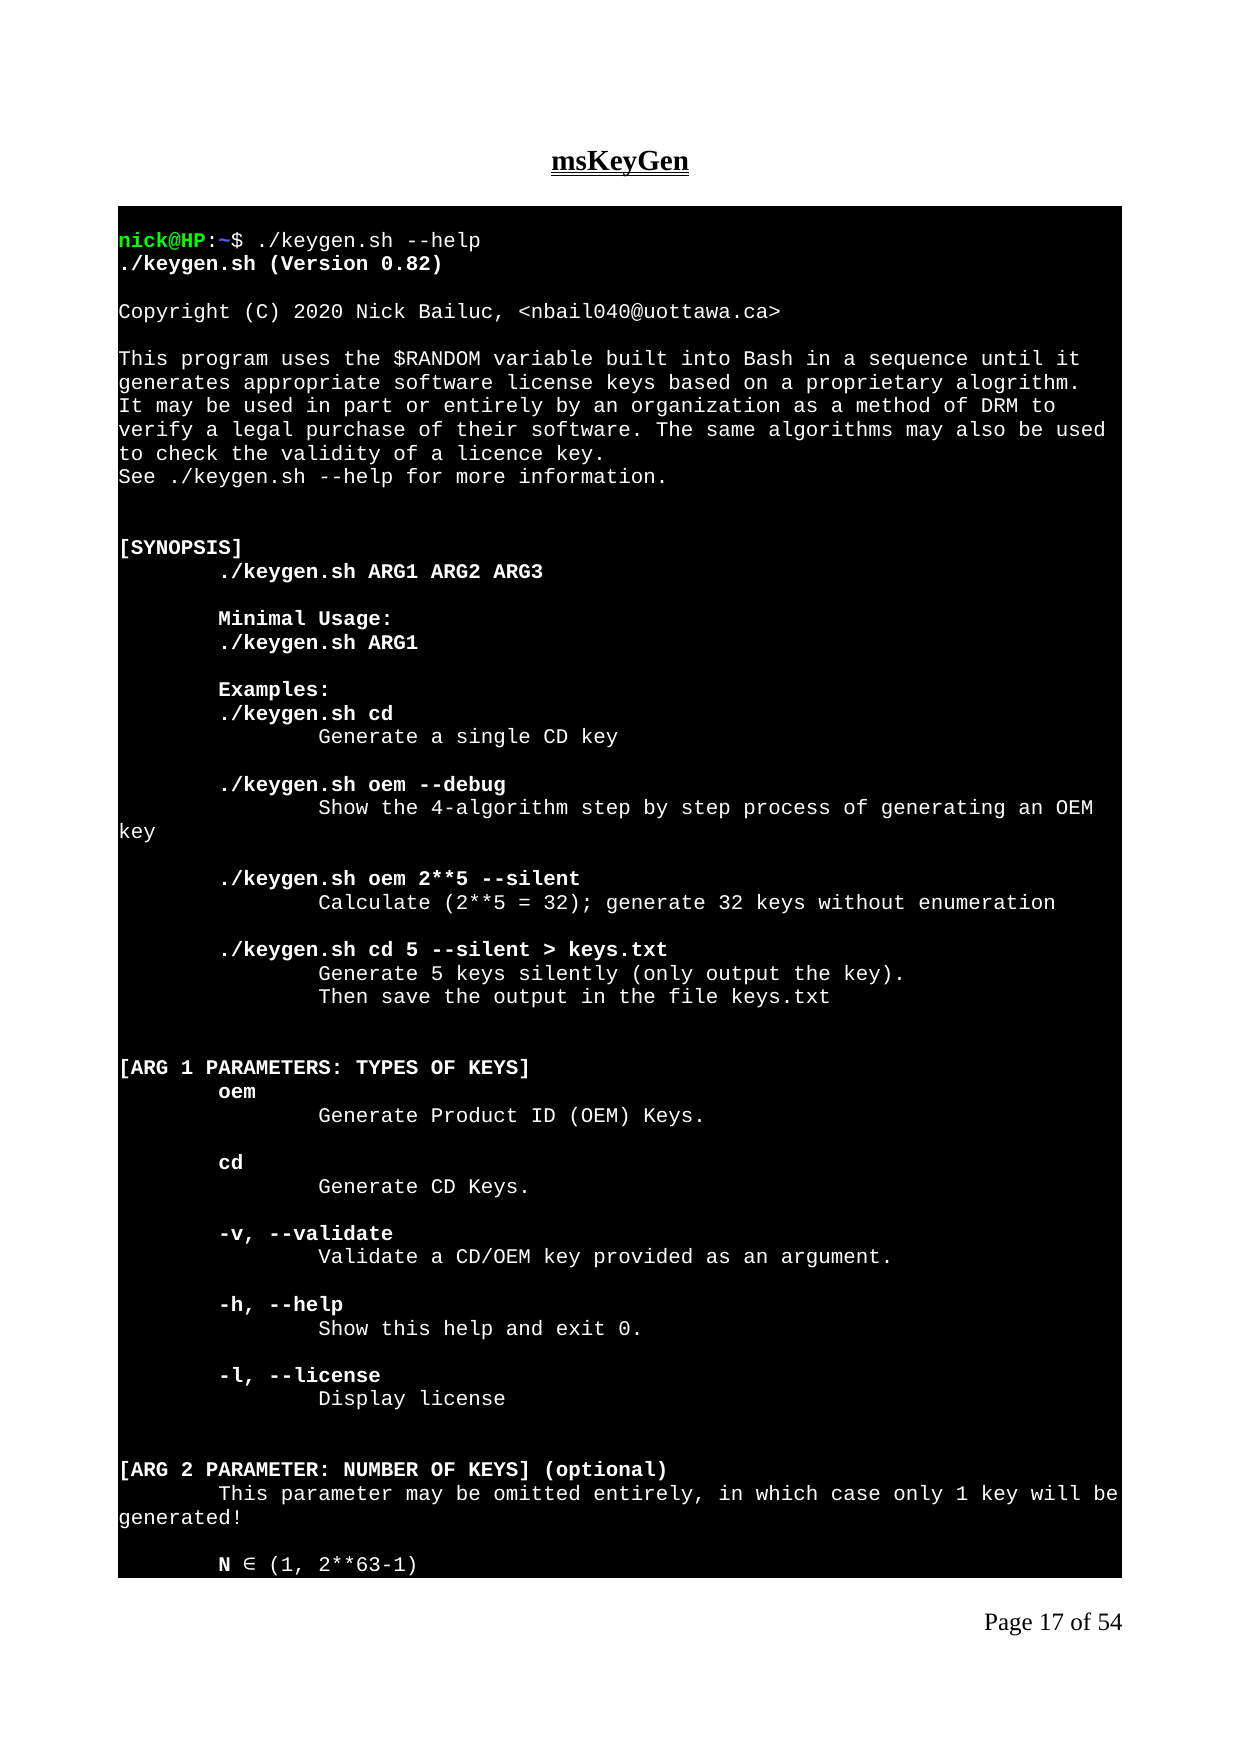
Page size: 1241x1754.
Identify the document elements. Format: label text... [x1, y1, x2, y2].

text [ARG 1 PARAMETERS: TYPES OF KEYS] [118, 1057, 1122, 1081]
text Show the 4-algorithm step by step process of generating an OEM key [118, 797, 1122, 844]
text ./keygen.sh oem 2**5 --silent [118, 868, 1122, 892]
text Show this help and exit 0. [118, 1317, 1122, 1341]
text ./keygen.sh (Version 0.82) [118, 253, 1122, 277]
text Minimal Usage: [118, 608, 1122, 632]
text Validate a CD/OEM key provided as an argument. [118, 1247, 1122, 1270]
text It may be used in part or entirely by an organization as a method of DRM to [118, 395, 1122, 419]
text Generate a single CD key [118, 726, 1122, 750]
text verify a legal purchase of their software. The same algorithms may also be used [118, 419, 1122, 443]
text Generate 5 keys silently (only output the key). [118, 963, 1122, 986]
text nick@HP:~$ ./keygen.sh --help [118, 230, 1122, 253]
text Then save the output in the file keys.txt [118, 986, 1122, 1010]
text -h, --help [118, 1294, 1122, 1317]
text See ./keygen.sh --help for more information. [118, 466, 1122, 490]
text -l, --license [118, 1365, 1122, 1388]
text Examples: [118, 679, 1122, 703]
text to check the validity of a licence key. [118, 443, 1122, 466]
text ./keygen.sh ARG1 ARG2 ARG3 [118, 561, 1122, 584]
text generates appropriate software license keys based on a proprietary alogrithm. [118, 372, 1122, 395]
text Display license [118, 1388, 1122, 1412]
text cd [118, 1152, 1122, 1176]
text oem [118, 1081, 1122, 1105]
text [SYNOPSIS] [118, 537, 1122, 561]
text Generate CD Keys. [118, 1176, 1122, 1199]
text ./keygen.sh cd 5 --silent > keys.txt [118, 939, 1122, 963]
text -v, --validate [118, 1223, 1122, 1247]
text This program uses the $RANDOM variable built into Bash in a sequence until it [118, 348, 1122, 372]
text Copyright (C) 2020 Nick Bailuc, <nbail040@uottawa.ca> [118, 301, 1122, 324]
text Generate Product ID (OEM) Keys. [118, 1105, 1122, 1128]
text This parameter may be omitted entirely, in which case only 1 key will be generated! [118, 1483, 1122, 1530]
text Calculate (2**5 = 32); generate 32 keys without enumeration [118, 892, 1122, 916]
text [ARG 2 PARAMETER: NUMBER OF KEYS] (optional) [118, 1459, 1122, 1483]
text ./keygen.sh oem --debug [118, 774, 1122, 797]
text ./keygen.sh cd [118, 703, 1122, 726]
text ./keygen.sh ARG1 [118, 632, 1122, 655]
text N ∈ (1, 2**63-1) [118, 1554, 1122, 1578]
